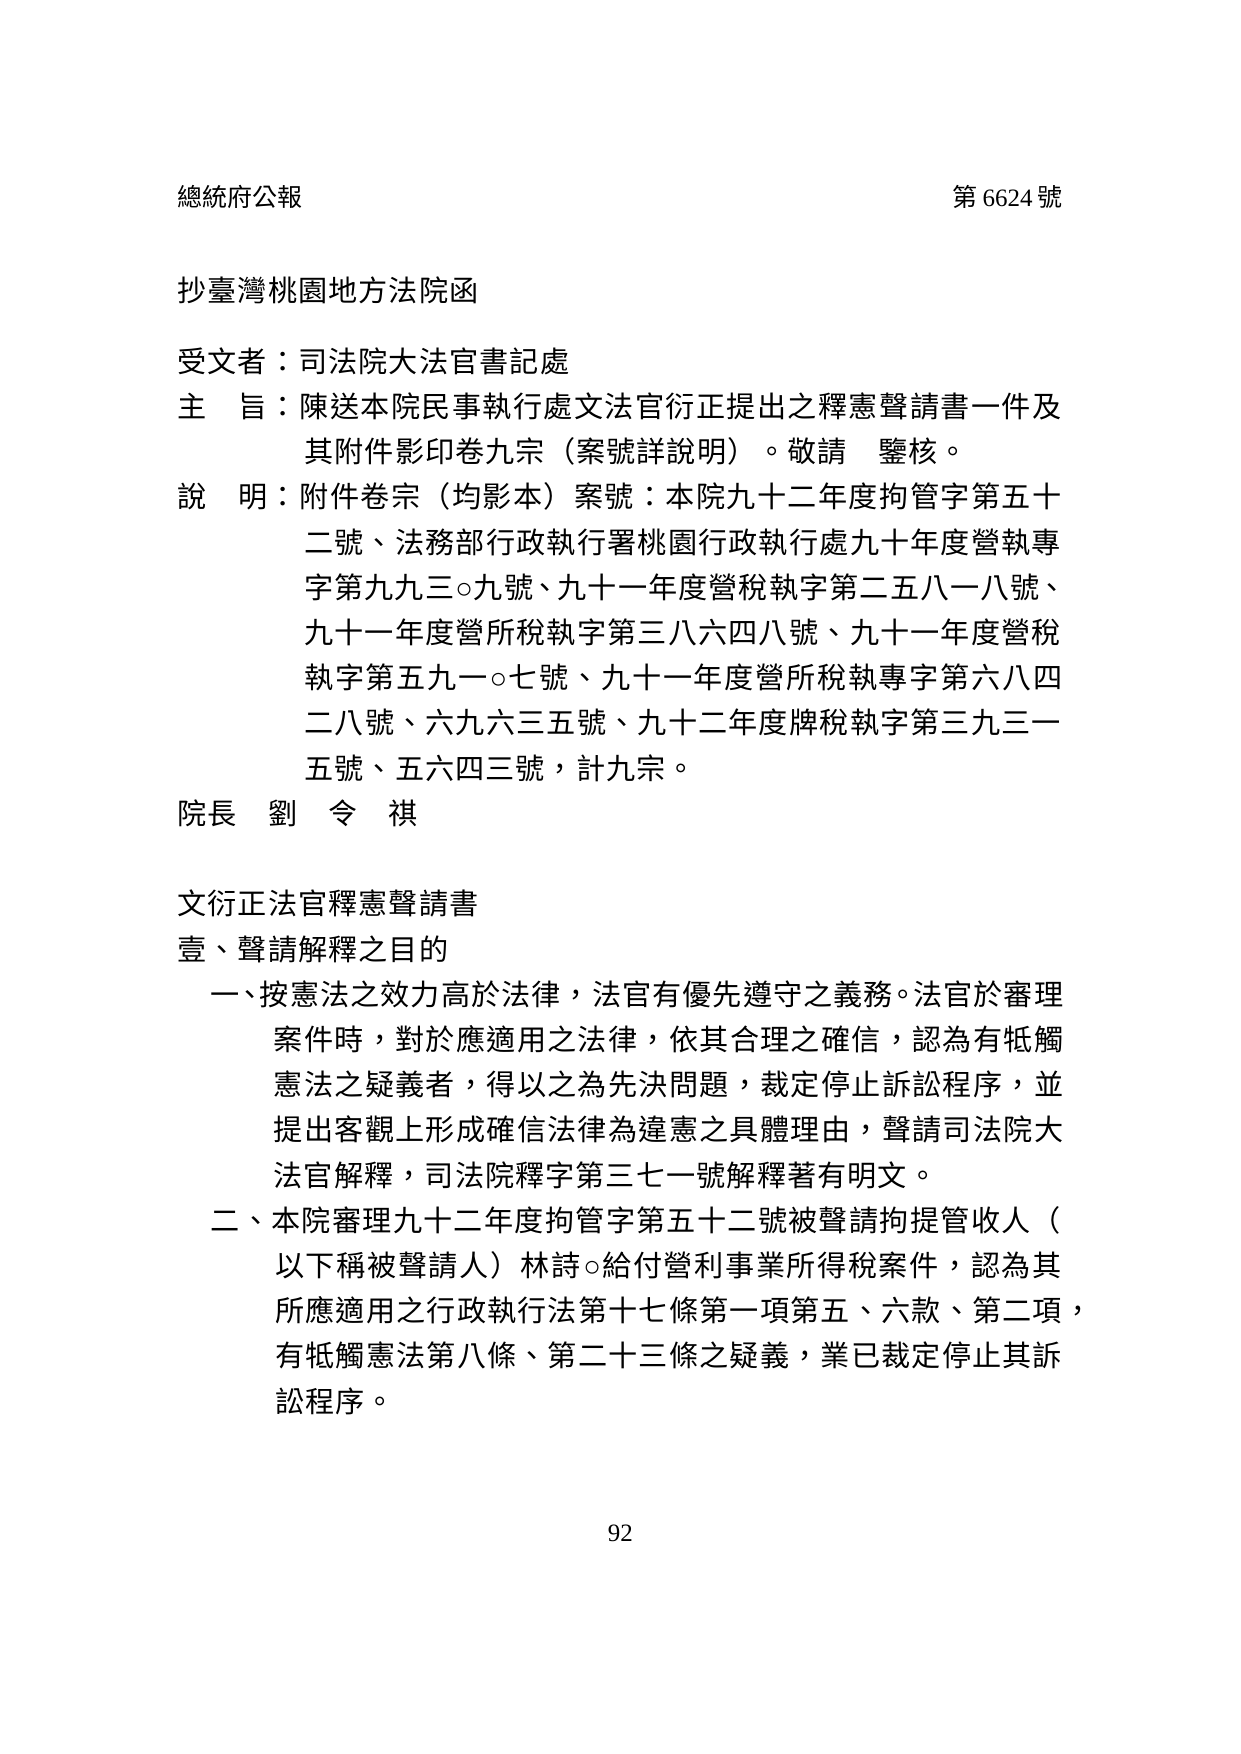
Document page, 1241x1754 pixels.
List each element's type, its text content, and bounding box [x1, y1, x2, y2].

text 抄臺灣桃園地方法院函 [177, 266, 1063, 311]
text 受文者：司法院大法官書記處 [177, 336, 1063, 381]
text 二、本院審理九十二年度拘管字第五十二號被聲請拘提管收人（以下稱被聲請人）林詩○給付營利事業所得稅案件，認為其所應適用之行政執行法第十七條第一項第五、六款、第二項，有牴觸憲法第八條、第二十三條之疑義，業已裁定停止其訴訟程序。 [210, 1195, 1063, 1421]
text 說 明：附件卷宗（均影本）案號：本院九十二年度拘管字第五十二號、法務部行政執行署桃園行政執行處九十年度營執專字第九九三○九號、九十一年度營稅執字第二五八一八號、九十一年度營所稅執字第三八六四八號、九十一年度營稅執字第五九一○七號、九十一年度營所稅執專字第六八四二八號、六九六三五號、九十二年度牌稅執字第三九三一五號、五六四三號，計九宗。 [177, 472, 1063, 788]
text 主 旨：陳送本院民事執行處文法官衍正提出之釋憲聲請書一件及其附件影印卷九宗（案號詳說明）。敬請 鑒核。 [177, 381, 1063, 472]
text 院長 劉 令 祺 [177, 788, 996, 833]
text 文衍正法官釋憲聲請書 [177, 878, 1063, 924]
text 壹、聲請解釋之目的 [177, 924, 1063, 969]
text 一、按憲法之效力高於法律，法官有優先遵守之義務。法官於審理案件時，對於應適用之法律，依其合理之確信，認為有牴觸憲法之疑義者，得以之為先決問題，裁定停止訴訟程序，並提出客觀上形成確信法律為違憲之具體理由，聲請司法院大法官解釋，司法院釋字第三七一號解釋著有明文。 [210, 969, 1063, 1195]
